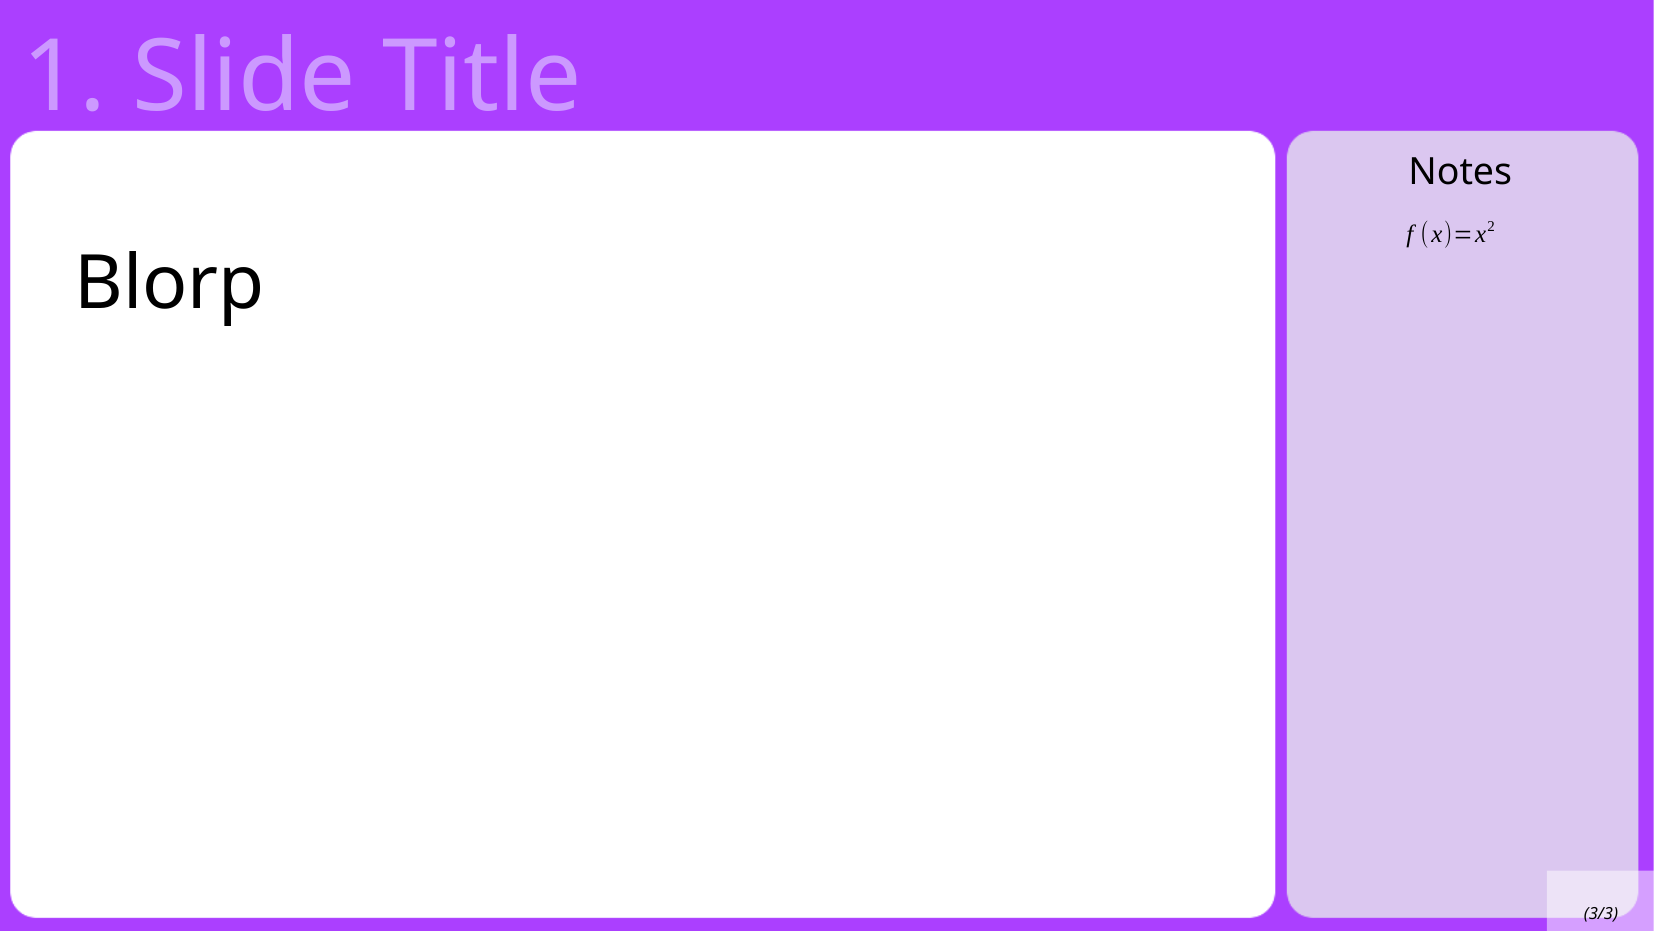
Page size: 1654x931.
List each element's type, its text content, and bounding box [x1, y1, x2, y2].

chart [1400, 217, 1502, 251]
picture [0, 0, 1654, 931]
text_box Blorp [74, 182, 917, 376]
text_box (<number>/3) [1546, 877, 1654, 931]
text_box Notes [1290, 141, 1631, 199]
title 1. Slide Title [22, 13, 1511, 130]
